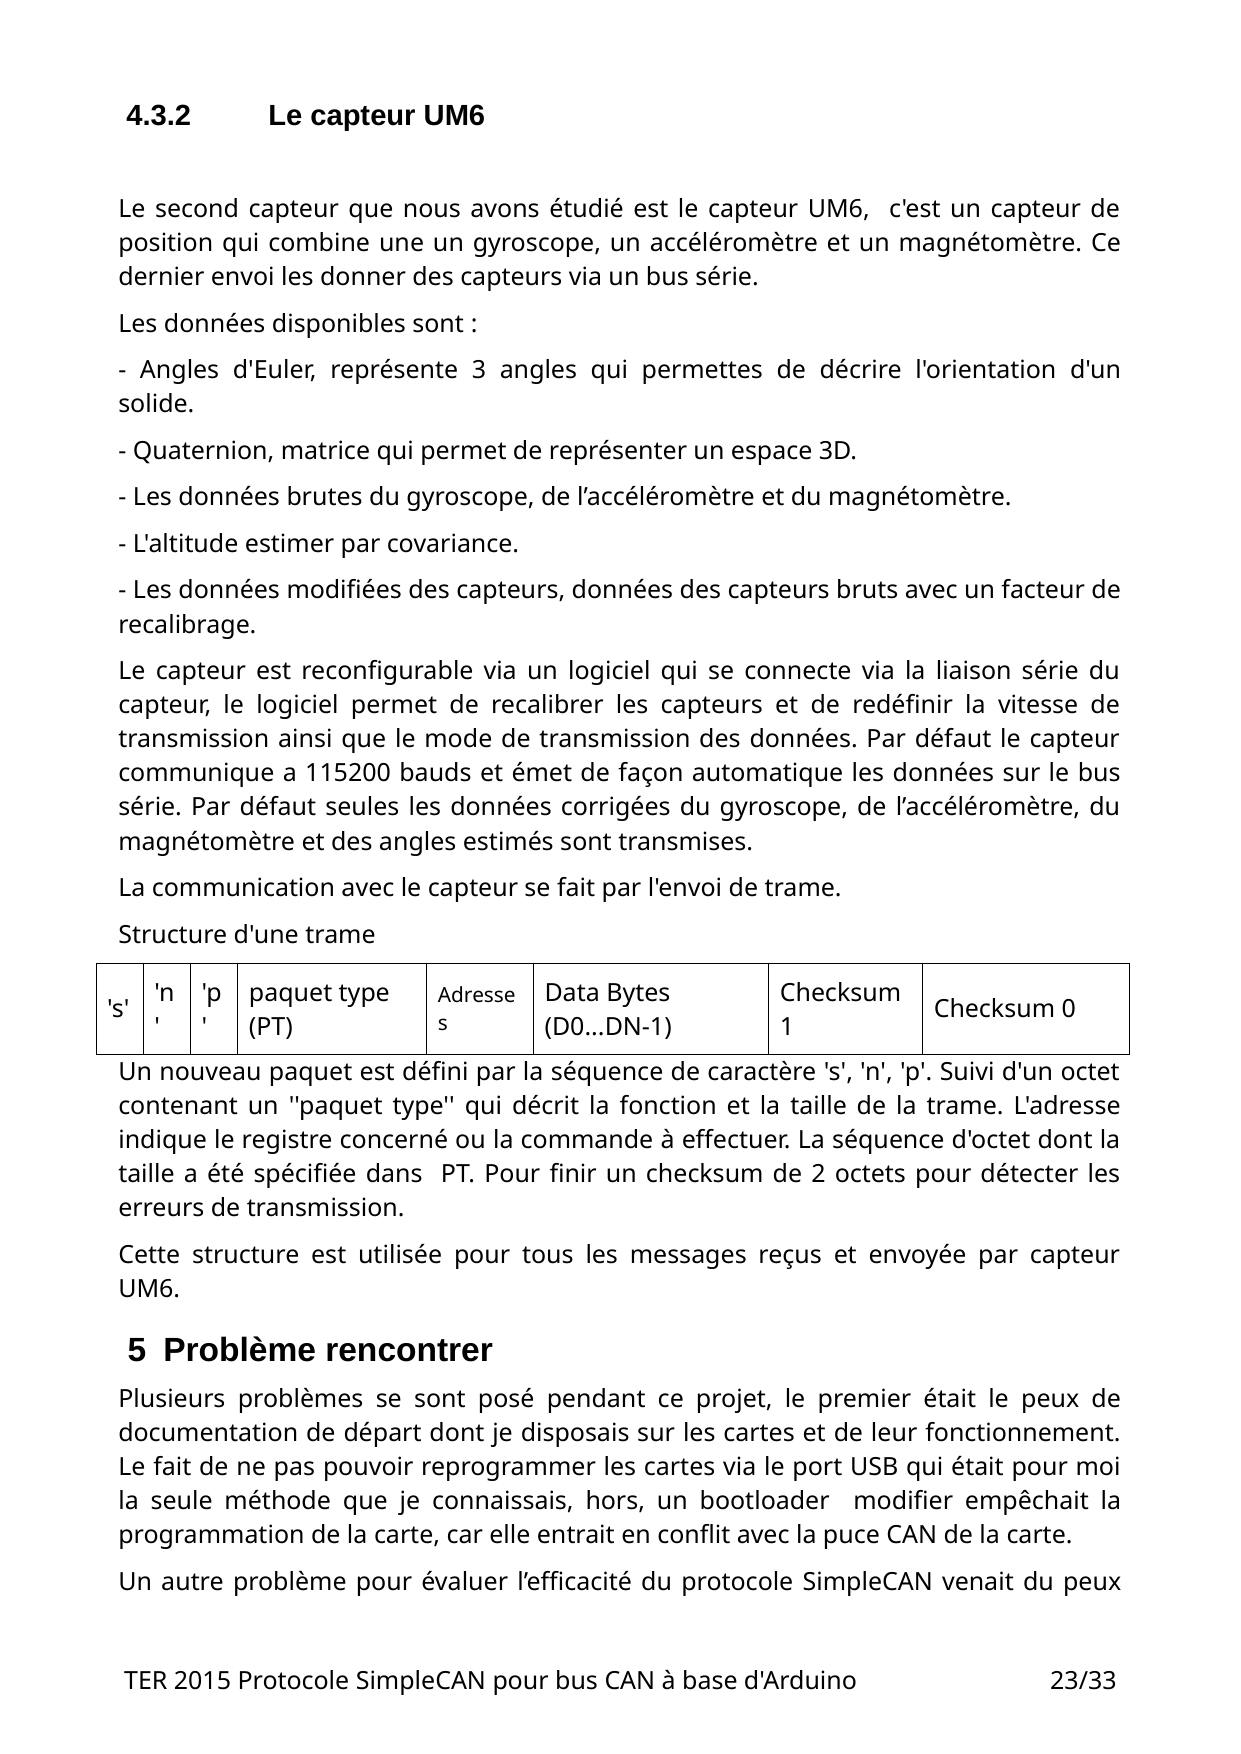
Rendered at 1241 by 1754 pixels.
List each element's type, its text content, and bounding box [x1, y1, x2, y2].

text Plusieurs problèmes se sont posé pendant ce projet, le premier était le peux de documentation de départ dont je disposais sur les cartes et de leur fonctionnement. Le fait de ne pas pouvoir reprogrammer les cartes via le port USB qui était pour moi la seule méthode que je connaissais, hors, un bootloader modifier empêchait la programmation de la carte, car elle entrait en conflit avec la puce CAN de la carte. [118, 1381, 1122, 1551]
table_header Checksum 0 [923, 964, 1129, 1053]
table_header paquet type (PT) [238, 964, 426, 1053]
text - L'altitude estimer par covariance. [118, 526, 1122, 560]
text Les données disponibles sont : [118, 305, 1122, 339]
table_header 'n' [144, 964, 190, 1053]
subtitle Problème rencontrer [118, 1329, 1122, 1368]
text - Les données modifiées des capteurs, données des capteurs bruts avec un facteur de recalibrage. [118, 572, 1122, 640]
text - Les données brutes du gyroscope, de l’accéléromètre et du magnétomètre. [118, 479, 1122, 513]
table_header Checksum 1 [769, 964, 922, 1053]
text Structure d'une trame [118, 916, 1122, 950]
text - Quaternion, matrice qui permet de représenter un espace 3D. [118, 432, 1122, 467]
table_header Adresses [427, 964, 533, 1053]
table_header 'p' [191, 964, 237, 1053]
text Un nouveau paquet est défini par la séquence de caractère 's', 'n', 'p'. Suivi d'un octet contenant un ''paquet type'' qui décrit la fonction et la taille de la trame. L'adresse indique le registre concerné ou la commande à effectuer. La séquence d'octet dont la taille a été spécifiée dans PT. Pour finir un checksum de 2 octets pour détecter les erreurs de transmission. [118, 1055, 1122, 1224]
text La communication avec le capteur se fait par l'envoi de trame. [118, 870, 1122, 904]
text Le capteur est reconfigurable via un logiciel qui se connecte via la liaison série du capteur, le logiciel permet de recalibrer les capteurs et de redéfinir la vitesse de transmission ainsi que le mode de transmission des données. Par défaut le capteur communique a 115200 bauds et émet de façon automatique les données sur le bus série. Par défaut seules les données corrigées du gyroscope, de l’accéléromètre, du magnétomètre et des angles estimés sont transmises. [118, 653, 1122, 857]
text Cette structure est utilisée pour tous les messages reçus et envoyée par capteur UM6. [118, 1236, 1122, 1304]
table_header Data Bytes (D0...DN-1) [534, 964, 768, 1053]
table_header 's' [97, 964, 143, 1053]
text - Angles d'Euler, représente 3 angles qui permettes de décrire l'orientation d'un solide. [118, 352, 1122, 420]
subtitle Le capteur UM6 [118, 98, 1122, 132]
text Un autre problème pour évaluer l’efficacité du protocole SimpleCAN venait du peux [118, 1563, 1122, 1598]
text Le second capteur que nous avons étudié est le capteur UM6, c'est un capteur de position qui combine une un gyroscope, un accéléromètre et un magnétomètre. Ce dernier envoi les donner des capteurs via un bus série. [118, 191, 1122, 293]
